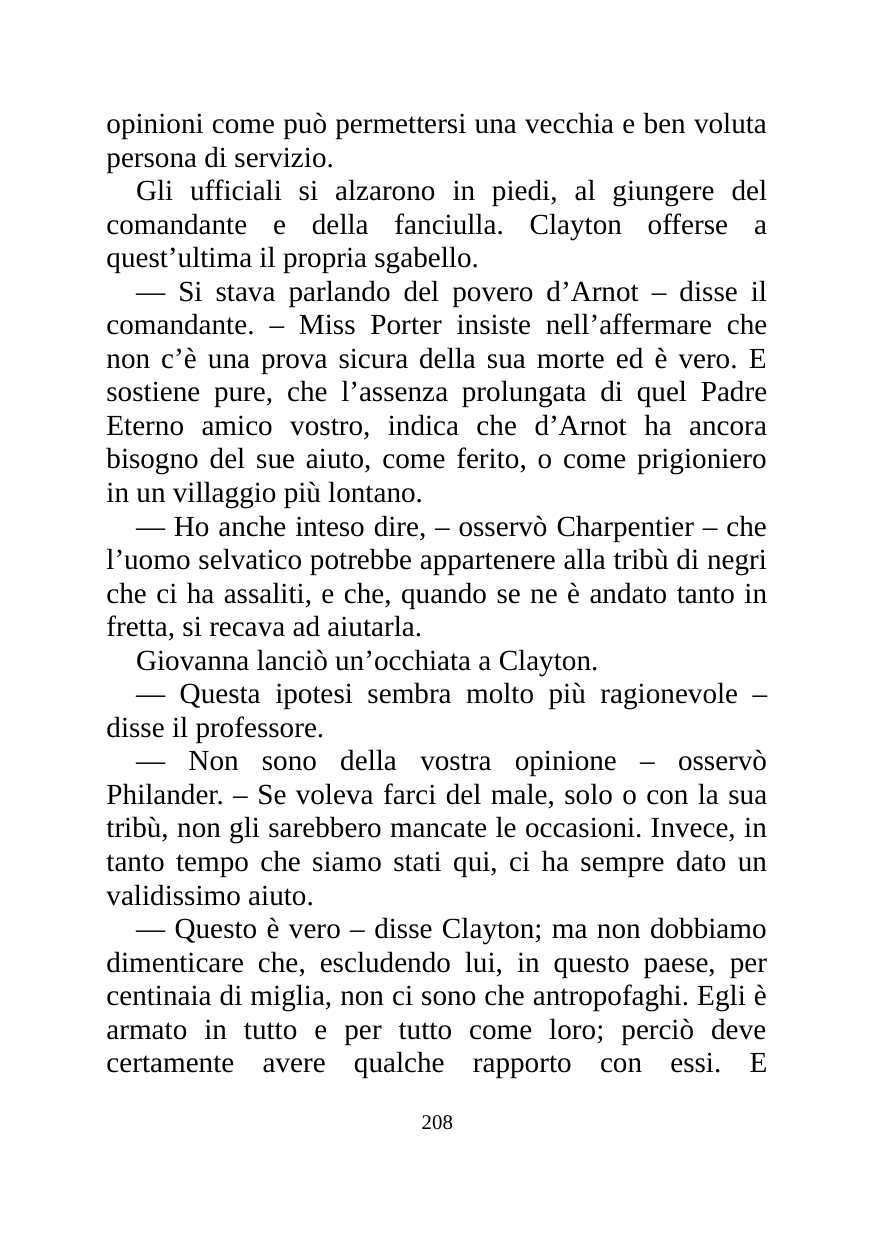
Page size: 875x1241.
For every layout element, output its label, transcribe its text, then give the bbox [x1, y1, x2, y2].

text — Ho anche inteso dire, – osservò Charpentier – che l’uomo selvatico potrebbe appartenere alla tribù di negri che ci ha assaliti, e che, quando se ne è andato tanto in fretta, si recava ad aiutarla. [106, 509, 768, 643]
text — Non sono della vostra opinione – osservò Philander. – Se voleva farci del male, solo o con la sua tribù, non gli sarebbero mancate le occasioni. Invece, in tanto tempo che siamo stati qui, ci ha sempre dato un validissimo aiuto. [106, 743, 768, 911]
text Giovanna lanciò un’occhiata a Clayton. [106, 643, 768, 676]
text — Si stava parlando del povero d’Arnot – disse il comandante. – Miss Porter insiste nell’affermare che non c’è una prova sicura della sua morte ed è vero. E sostiene pure, che l’assenza prolungata di quel Padre Eterno amico vostro, indica che d’Arnot ha ancora bisogno del sue aiuto, come ferito, o come prigioniero in un villaggio più lontano. [106, 274, 768, 509]
text — Questa ipotesi sembra molto più ragionevole – disse il professore. [106, 676, 768, 743]
text Gli ufficiali si alzarono in piedi, al giungere del comandante e della fanciulla. Clayton offerse a quest’ultima il propria sgabello. [106, 173, 768, 274]
text opinioni come può permettersi una vecchia e ben voluta persona di servizio. [106, 106, 768, 173]
text — Questo è vero – disse Clayton; ma non dobbiamo dimenticare che, escludendo lui, in questo paese, per centinaia di miglia, non ci sono che antropofaghi. Egli è armato in tutto e per tutto come loro; perciò deve certamente avere qualche rapporto con essi. E [106, 911, 768, 1079]
